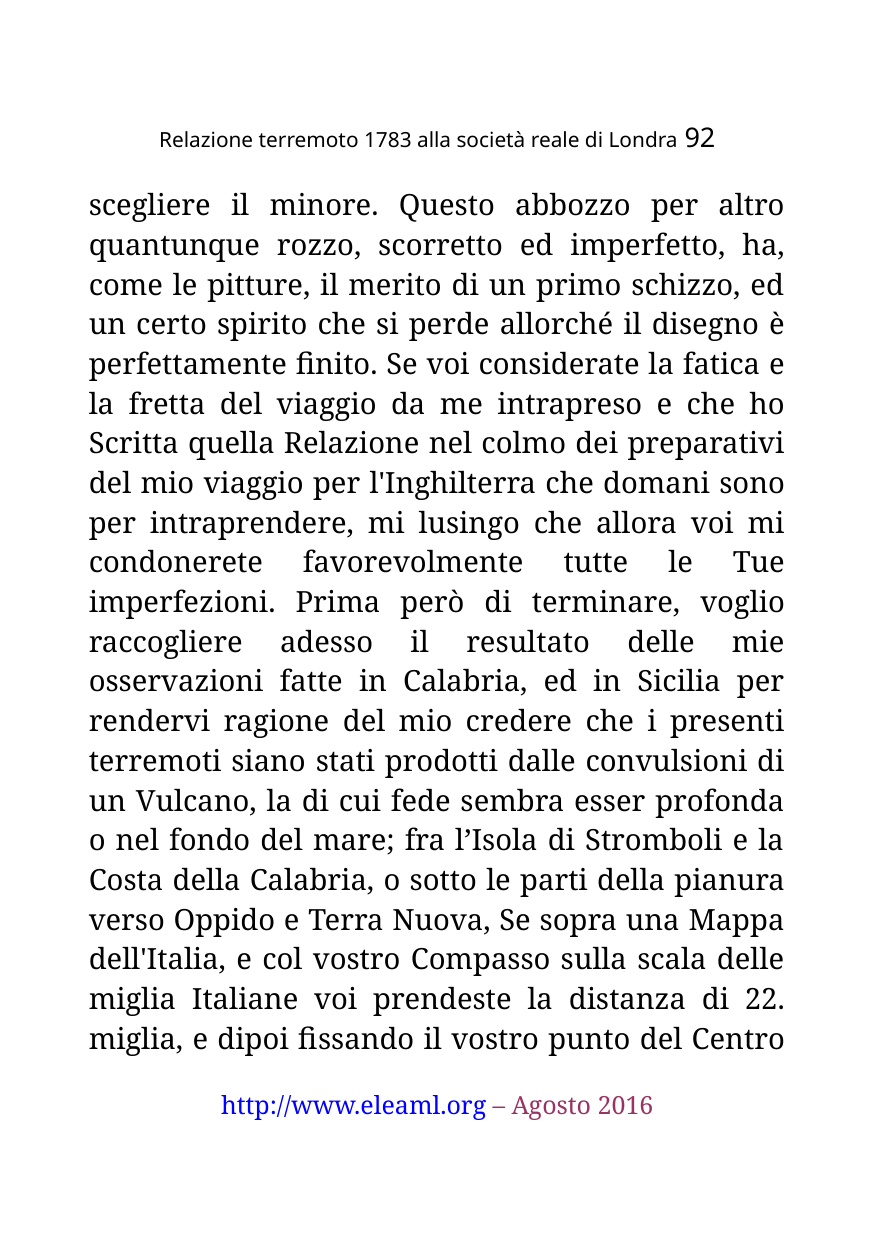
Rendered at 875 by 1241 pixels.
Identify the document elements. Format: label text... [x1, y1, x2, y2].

text scegliere il minore. Questo abbozzo per altro quantunque rozzo, scorretto ed imperfetto, ha, come le pitture, il merito di un primo schizzo, ed un certo spirito che si perde allorché il disegno è perfettamente finito. Se voi considerate la fatica e la fretta del viaggio da me intrapreso e che ho Scritta quella Relazione nel colmo dei preparativi del mio viaggio per l'Inghilterra che domani sono per intraprendere, mi lusingo che allora voi mi condonerete favorevolmente tutte le Tue imperfezioni. Prima però di terminare, voglio raccogliere adesso il resultato delle mie osservazioni fatte in Calabria, ed in Sicilia per rendervi ragione del mio credere che i presenti terremoti siano stati prodotti dalle convulsioni di un Vulcano, la di cui fede sembra esser profonda o nel fondo del mare; fra l’Isola di Stromboli e la Costa della Calabria, o sotto le parti della pianura verso Oppido e Terra Nuova, Se sopra una Mappa dell'Italia, e col vostro Compasso sulla scala delle miglia Italiane voi prendeste la distanza di 22. miglia, e dipoi fissando il vostro punto del Centro [88, 184, 786, 1058]
